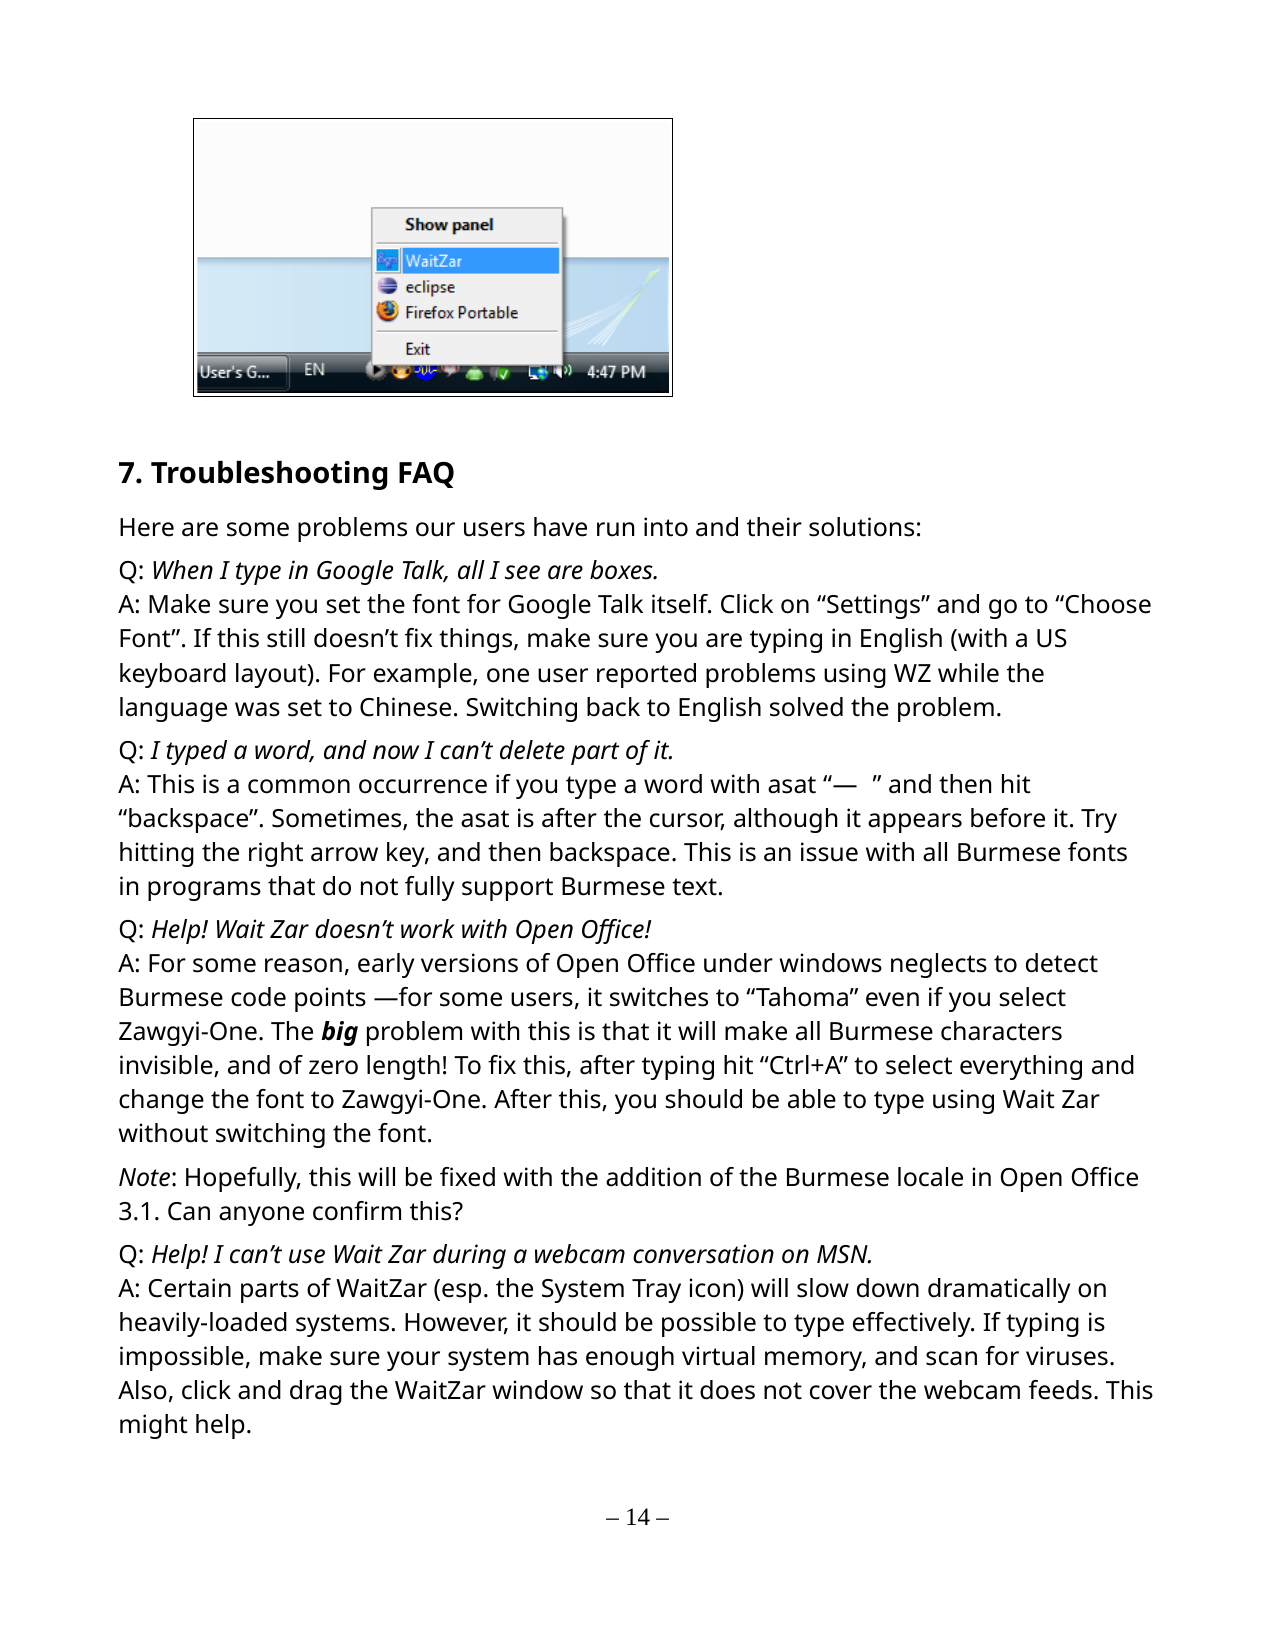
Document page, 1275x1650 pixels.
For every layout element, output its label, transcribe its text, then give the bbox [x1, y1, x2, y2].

picture [197, 122, 669, 393]
text A: For some reason, early versions of Open Office under windows neglects to detect Burmese code points ­—for some users, it switches to “Tahoma” even if you select Zawgyi-One. The big problem with this is that it will make all Burmese characters invisible, and of zero length! To fix this, after typing hit “Ctrl+A” to select everything and change the font to Zawgyi-One. After this, you should be able to type using Wait Zar without switching the font. [118, 946, 1157, 1150]
subtitle 7. Troubleshooting FAQ [118, 452, 1157, 492]
text Q: When I type in Google Talk, all I see are boxes. [118, 553, 1157, 587]
text Q: Help! I can’t use Wait Zar during a webcam conversation on MSN. [118, 1236, 1157, 1271]
text A: This is a common occurrence if you type a word with asat “—္” and then hit “backspace”. Sometimes, the asat is after the cursor, although it appears before it. Try hitting the right arrow key, and then backspace. This is an issue with all Burmese fonts in programs that do not fully support Burmese text. [118, 766, 1157, 903]
text Q: I typed a word, and now I can’t delete part of it. [118, 732, 1157, 766]
text Note: Hopefully, this will be fixed with the addition of the Burmese locale in Open Office 3.1. Can anyone confirm this? [118, 1159, 1157, 1227]
text A: Certain parts of WaitZar (esp. the System Tray icon) will slow down dramatically on heavily-loaded systems. However, it should be possible to type effectively. If typing is impossible, make sure your system has enough virtual memory, and scan for viruses. Also, click and drag the WaitZar window so that it does not cover the webcam feeds. This might help. [118, 1271, 1157, 1441]
text A: Make sure you set the font for Google Talk itself. Click on “Settings” and go to “Choose Font”. If this still doesn’t fix things, make sure you are typing in English (with a US keyboard layout). For example, one user reported problems using WZ while the language was set to Chinese. Switching back to English solved the problem. [118, 587, 1157, 723]
text Q: Help! Wait Zar doesn’t work with Open Office! [118, 912, 1157, 946]
text Here are some problems our users have run into and their solutions: [118, 510, 1157, 544]
